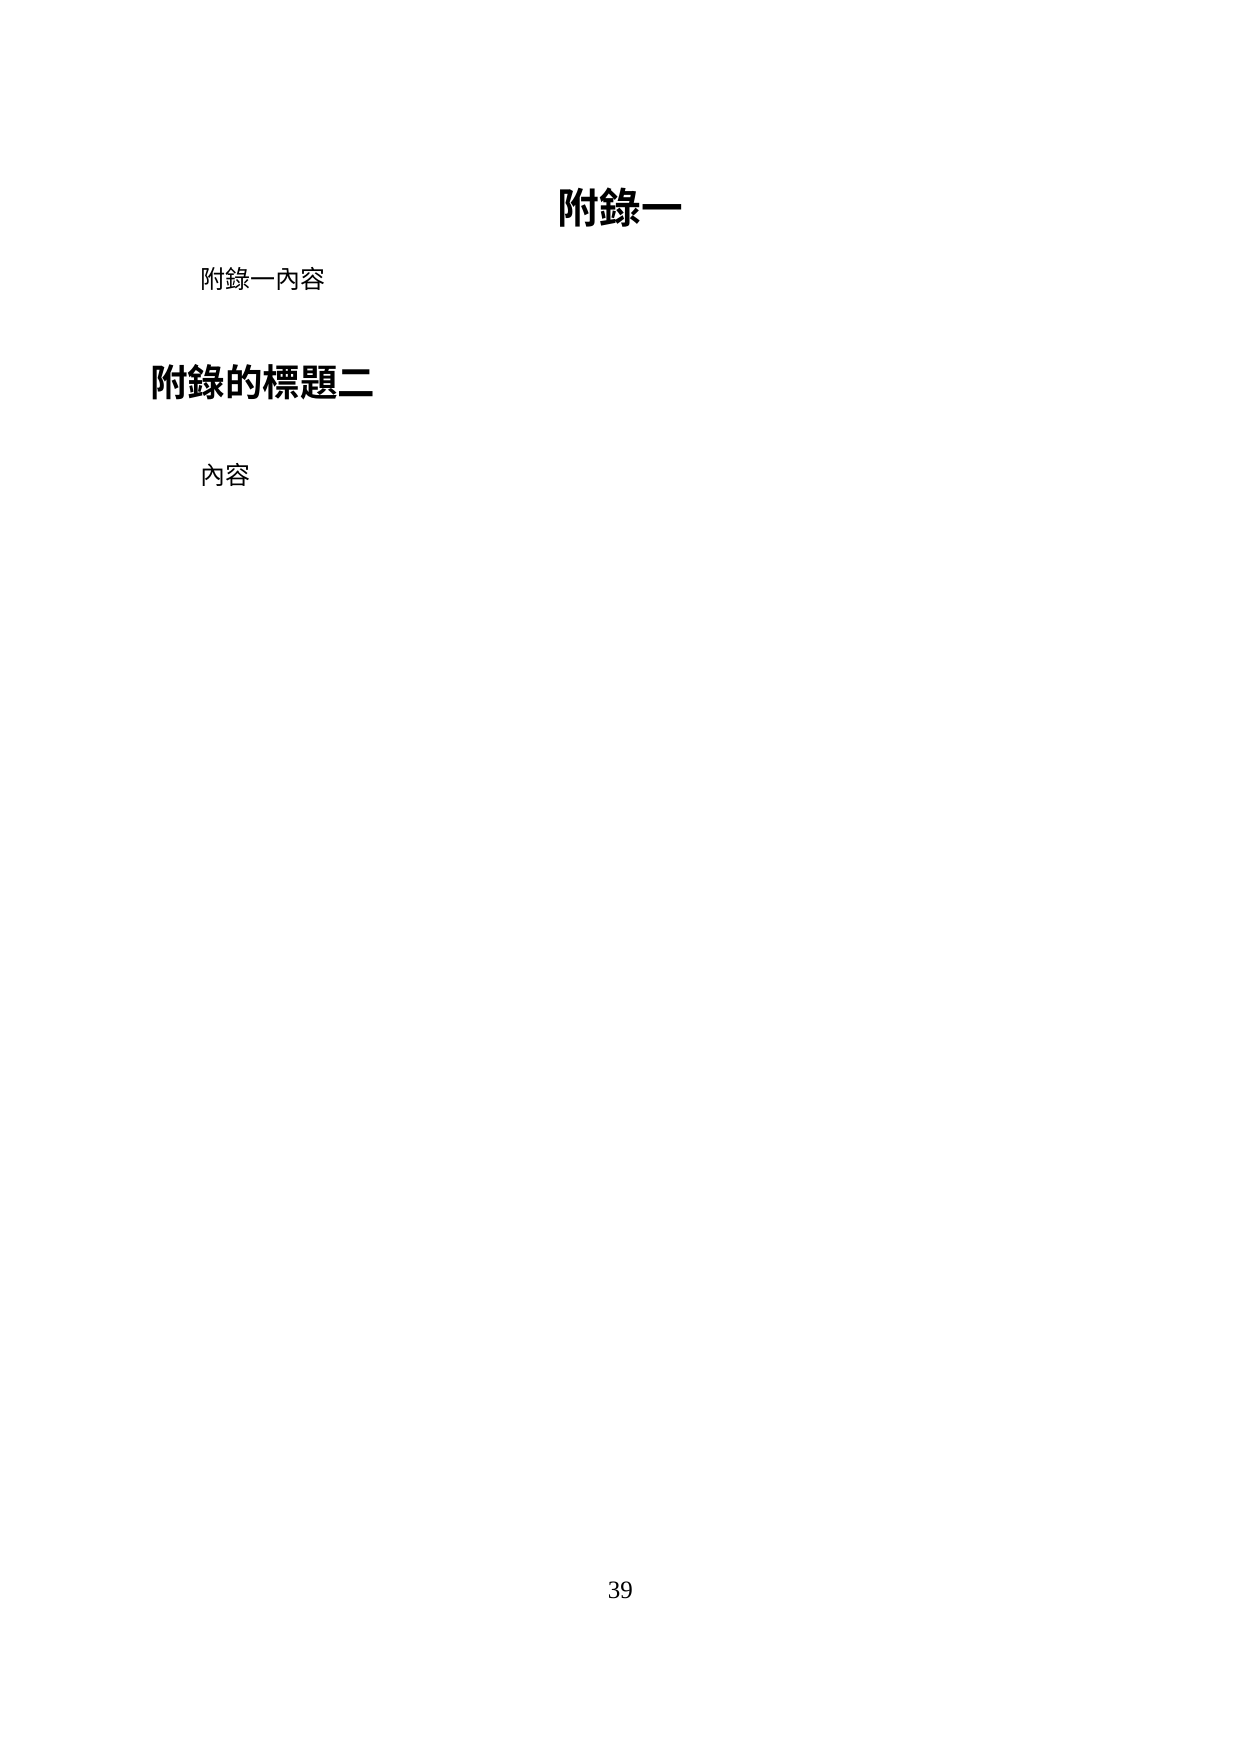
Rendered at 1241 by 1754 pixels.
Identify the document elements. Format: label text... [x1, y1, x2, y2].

text 附錄一內容 [150, 260, 1090, 296]
text 附錄的標題二 [150, 353, 1090, 407]
subtitle 附錄一 [150, 175, 1090, 235]
text 內容 [150, 456, 1090, 492]
